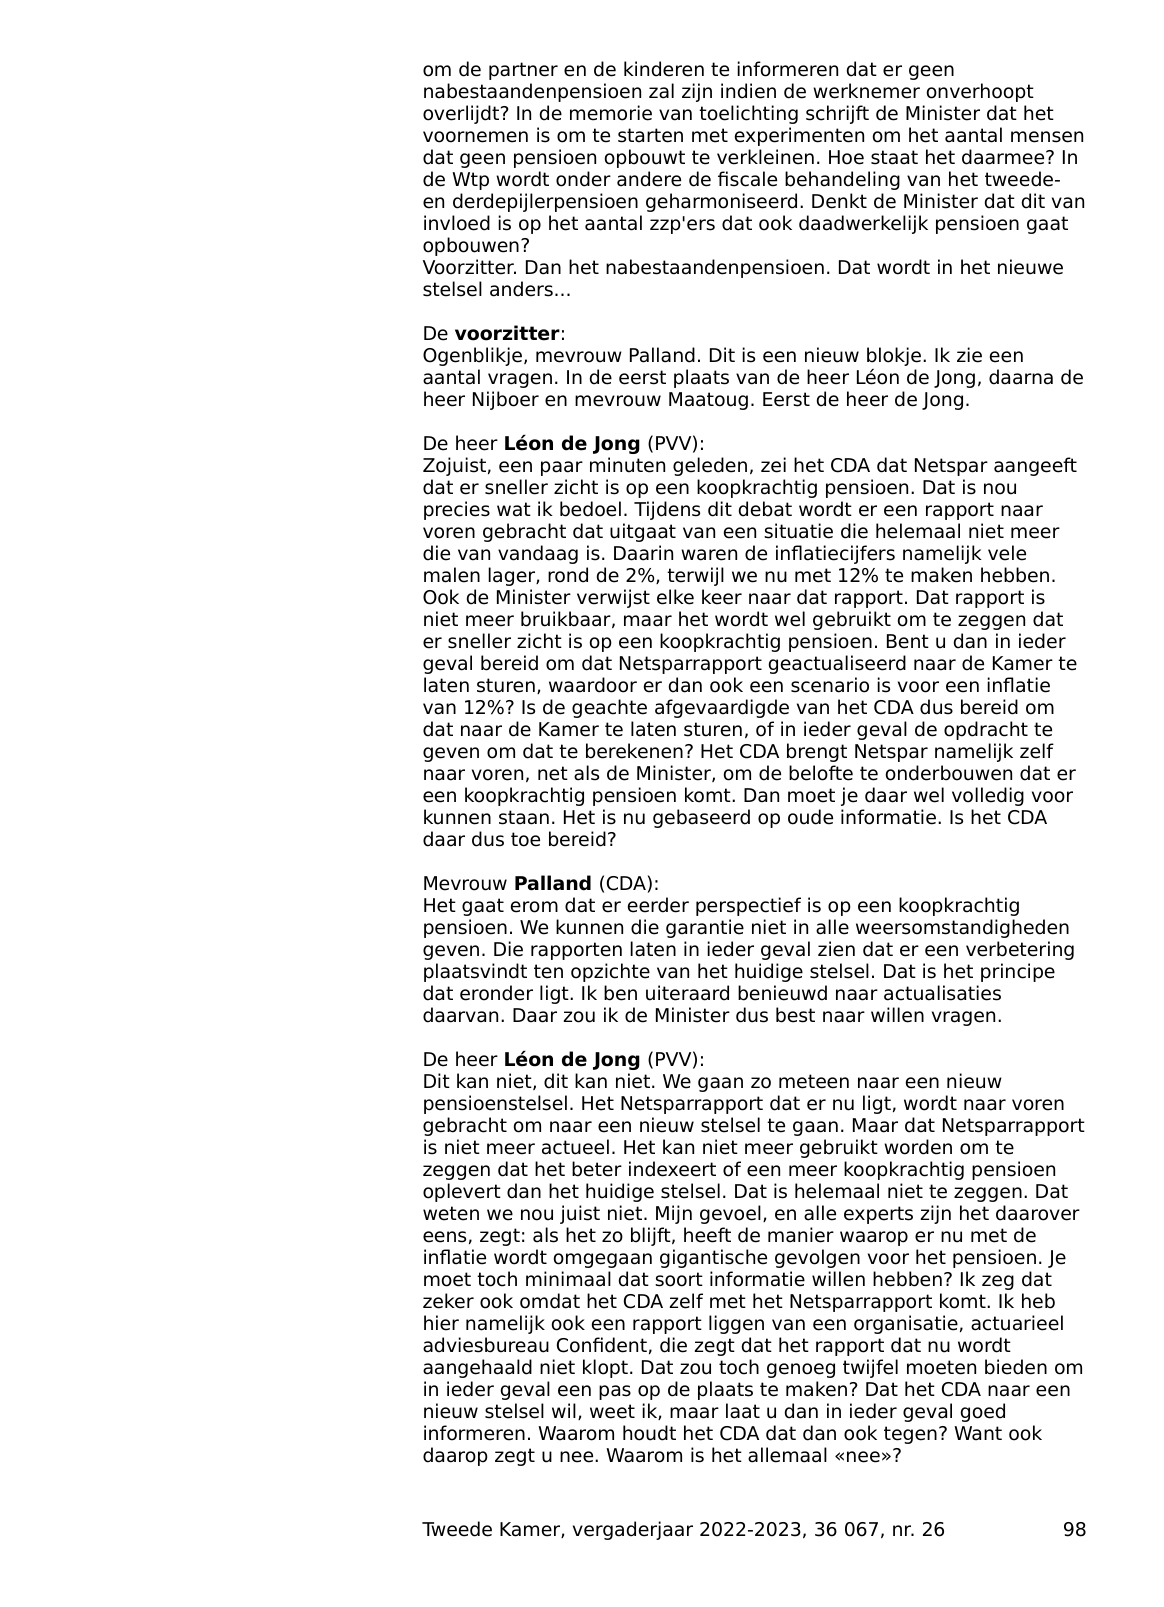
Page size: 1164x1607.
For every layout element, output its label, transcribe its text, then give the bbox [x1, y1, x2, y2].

text Ogenblikje, mevrouw Palland. Dit is een nieuw blokje. Ik zie een aantal vragen. In de eerst plaats van de heer Léon de Jong, daarna de heer Nijboer en mevrouw Maatoug. Eerst de heer de Jong. [422, 345, 1087, 411]
text Mevrouw Palland (CDA): [422, 873, 1087, 895]
text Voorzitter. Dan het nabestaandenpensioen. Dat wordt in het nieuwe stelsel anders... [422, 257, 1087, 301]
text De heer Léon de Jong (PVV): [422, 1049, 1087, 1071]
text Dit kan niet, dit kan niet. We gaan zo meteen naar een nieuw pensioenstelsel. Het Netsparrapport dat er nu ligt, wordt naar voren gebracht om naar een nieuw stelsel te gaan. Maar dat Netsparrapport is niet meer actueel. Het kan niet meer gebruikt worden om te zeggen dat het beter indexeert of een meer koopkrachtig pensioen oplevert dan het huidige stelsel. Dat is helemaal niet te zeggen. Dat weten we nou juist niet. Mijn gevoel, en alle experts zijn het daarover eens, zegt: als het zo blijft, heeft de manier waarop er nu met de inflatie wordt omgegaan gigantische gevolgen voor het pensioen. Je moet toch minimaal dat soort informatie willen hebben? Ik zeg dat zeker ook omdat het CDA zelf met het Netsparrapport komt. Ik heb hier namelijk ook een rapport liggen van een organisatie, actuarieel adviesbureau Confident, die zegt dat het rapport dat nu wordt aangehaald niet klopt. Dat zou toch genoeg twijfel moeten bieden om in ieder geval een pas op de plaats te maken? Dat het CDA naar een nieuw stelsel wil, weet ik, maar laat u dan in ieder geval goed informeren. Waarom houdt het CDA dat dan ook tegen? Want ook daarop zegt u nee. Waarom is het allemaal «nee»? [422, 1071, 1087, 1467]
text De heer Léon de Jong (PVV): [422, 433, 1087, 455]
text De voorzitter: [422, 323, 1087, 345]
text Zojuist, een paar minuten geleden, zei het CDA dat Netspar aangeeft dat er sneller zicht is op een koopkrachtig pensioen. Dat is nou precies wat ik bedoel. Tijdens dit debat wordt er een rapport naar voren gebracht dat uitgaat van een situatie die helemaal niet meer die van vandaag is. Daarin waren de inflatiecijfers namelijk vele malen lager, rond de 2%, terwijl we nu met 12% te maken hebben. Ook de Minister verwijst elke keer naar dat rapport. Dat rapport is niet meer bruikbaar, maar het wordt wel gebruikt om te zeggen dat er sneller zicht is op een koopkrachtig pensioen. Bent u dan in ieder geval bereid om dat Netsparrapport geactualiseerd naar de Kamer te laten sturen, waardoor er dan ook een scenario is voor een inflatie van 12%? Is de geachte afgevaardigde van het CDA dus bereid om dat naar de Kamer te laten sturen, of in ieder geval de opdracht te geven om dat te berekenen? Het CDA brengt Netspar namelijk zelf naar voren, net als de Minister, om de belofte te onderbouwen dat er een koopkrachtig pensioen komt. Dan moet je daar wel volledig voor kunnen staan. Het is nu gebaseerd op oude informatie. Is het CDA daar dus toe bereid? [422, 455, 1087, 851]
text Het gaat erom dat er eerder perspectief is op een koopkrachtig pensioen. We kunnen die garantie niet in alle weersomstandigheden geven. Die rapporten laten in ieder geval zien dat er een verbetering plaatsvindt ten opzichte van het huidige stelsel. Dat is het principe dat eronder ligt. Ik ben uiteraard benieuwd naar actualisaties daarvan. Daar zou ik de Minister dus best naar willen vragen. [422, 895, 1087, 1027]
text om de partner en de kinderen te informeren dat er geen nabestaandenpensioen zal zijn indien de werknemer onverhoopt overlijdt? In de memorie van toelichting schrijft de Minister dat het voornemen is om te starten met experimenten om het aantal mensen dat geen pensioen opbouwt te verkleinen. Hoe staat het daarmee? In de Wtp wordt onder andere de fiscale behandeling van het tweede- en derdepijlerpensioen geharmoniseerd. Denkt de Minister dat dit van invloed is op het aantal zzp'ers dat ook daadwerkelijk pensioen gaat opbouwen? [422, 59, 1087, 257]
